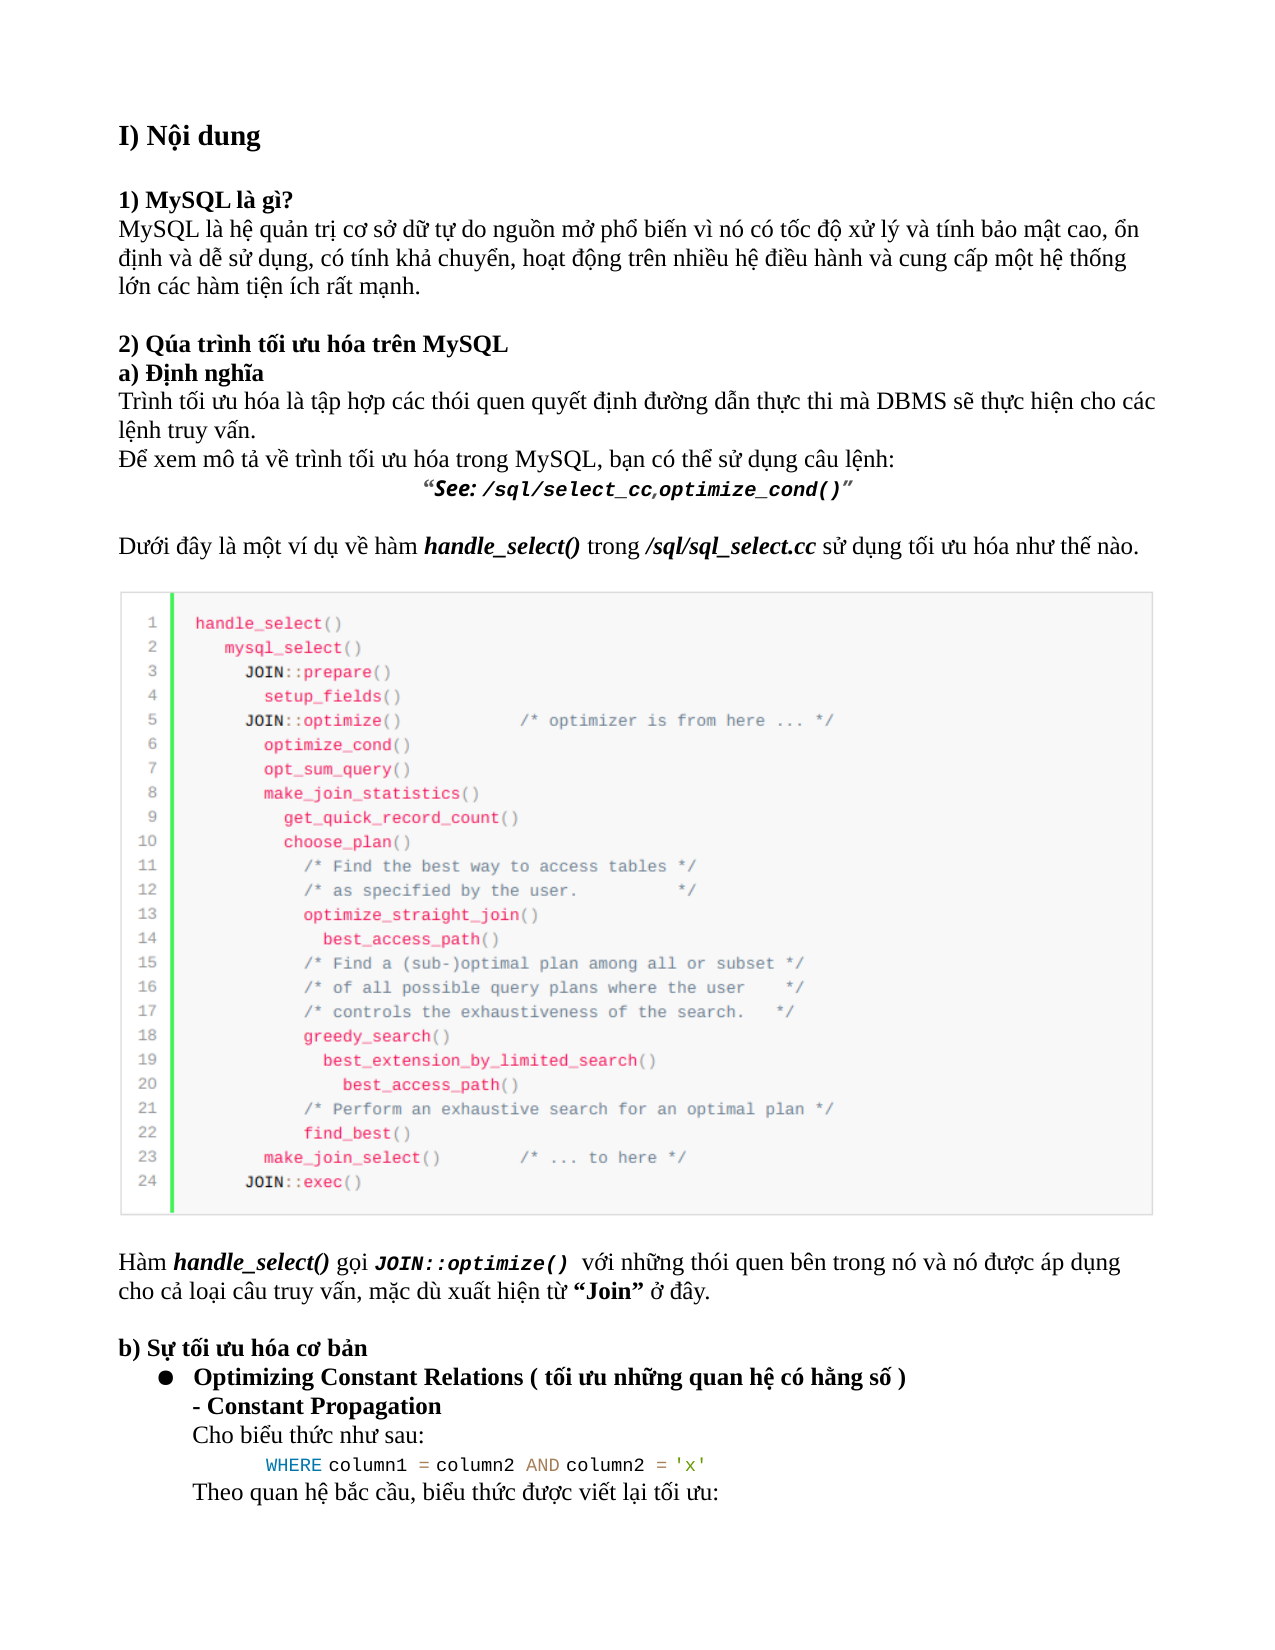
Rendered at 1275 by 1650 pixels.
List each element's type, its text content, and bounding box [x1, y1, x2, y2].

text “See: /sql/select_cc,optimize_cond()” [118, 473, 1157, 502]
text Dưới đây là một ví dụ về hàm handle_select() trong /sql/sql_select.cc sử dụng tối ưu hóa như thế nào. [118, 531, 1157, 560]
text Hàm handle_select() gọi JOIN::optimize() với những thói quen bên trong nó và nó được áp dụng cho cả loại câu truy vấn, mặc dù xuất hiện từ “Join” ở đây. [118, 1247, 1157, 1305]
text Cho biểu thức như sau: [118, 1420, 1157, 1448]
text WHERE column1 = column2 AND column2 = 'x' [118, 1448, 1157, 1477]
text I) Nội dung [118, 118, 1157, 152]
text Theo quan hệ bắc cầu, biểu thức được viết lại tối ưu: [118, 1477, 1157, 1506]
list Optimizing Constant Relations ( tối ưu những quan hệ có hằng số ) [156, 1362, 1157, 1391]
text Để xem mô tả về trình tối ưu hóa trong MySQL, bạn có thể sử dụng câu lệnh: [118, 444, 1157, 473]
text a) Định nghĩa [118, 358, 1157, 386]
text - Constant Propagation [118, 1391, 1157, 1420]
text Trình tối ưu hóa là tập hợp các thói quen quyết định đường dẫn thực thi mà DBMS sẽ thực hiện cho các lệnh truy vấn. [118, 386, 1157, 444]
text 2) Qúa trình tối ưu hóa trên MySQL [118, 329, 1157, 358]
text b) Sự tối ưu hóa cơ bản [118, 1333, 1157, 1362]
picture [118, 588, 1157, 1218]
text 1) MySQL là gì? [118, 185, 1157, 214]
text MySQL là hệ quản trị cơ sở dữ tự do nguồn mở phổ biến vì nó có tốc độ xử lý và tính bảo mật cao, ổn định và dễ sử dụng, có tính khả chuyển, hoạt động trên nhiều hệ điều hành và cung cấp một hệ thống lớn các hàm tiện ích rất mạnh. [118, 214, 1157, 300]
